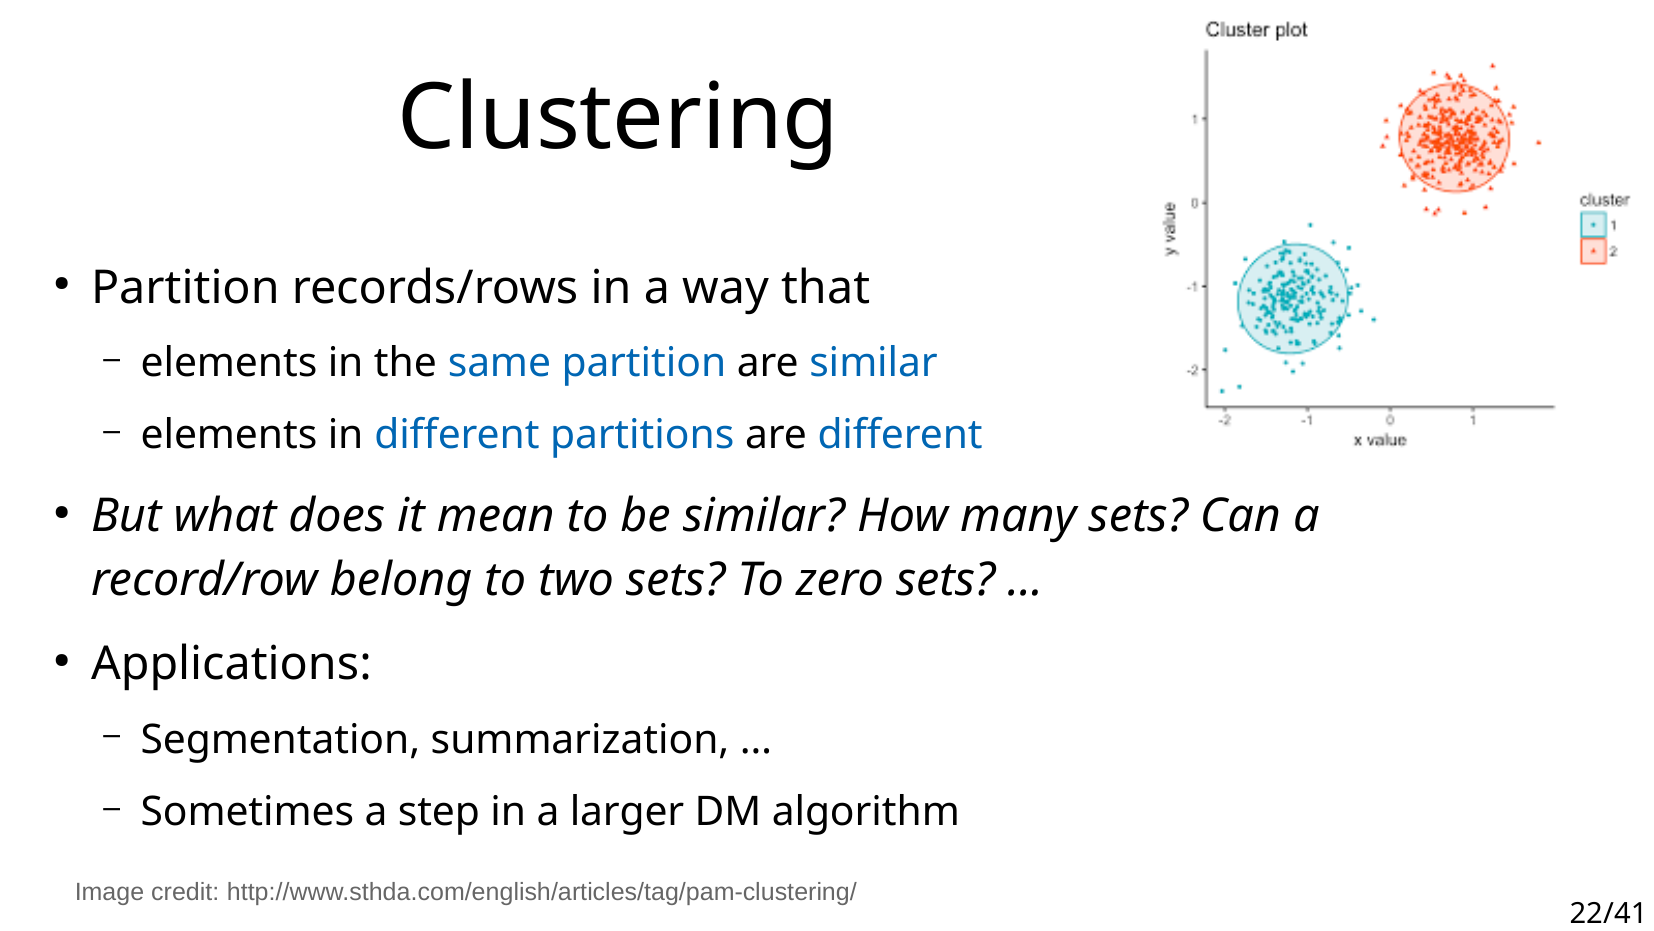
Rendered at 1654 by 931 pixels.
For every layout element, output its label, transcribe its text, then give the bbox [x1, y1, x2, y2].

title Clustering [82, 1, 1156, 226]
list Partition records/rows in a way that elements in the same partition are similar elements in different partitions are different But what does it mean to be similar? How many sets? Can a record/row belong to two sets? To zero sets? ... Applications: Segmentation, summarization, … Sometimes a step in a larger DM algorithm [41, 253, 1530, 841]
text_box Image credit: http://www.sthda.com/english/articles/tag/pam-clustering/ [60, 870, 1033, 927]
picture [1155, 14, 1647, 454]
